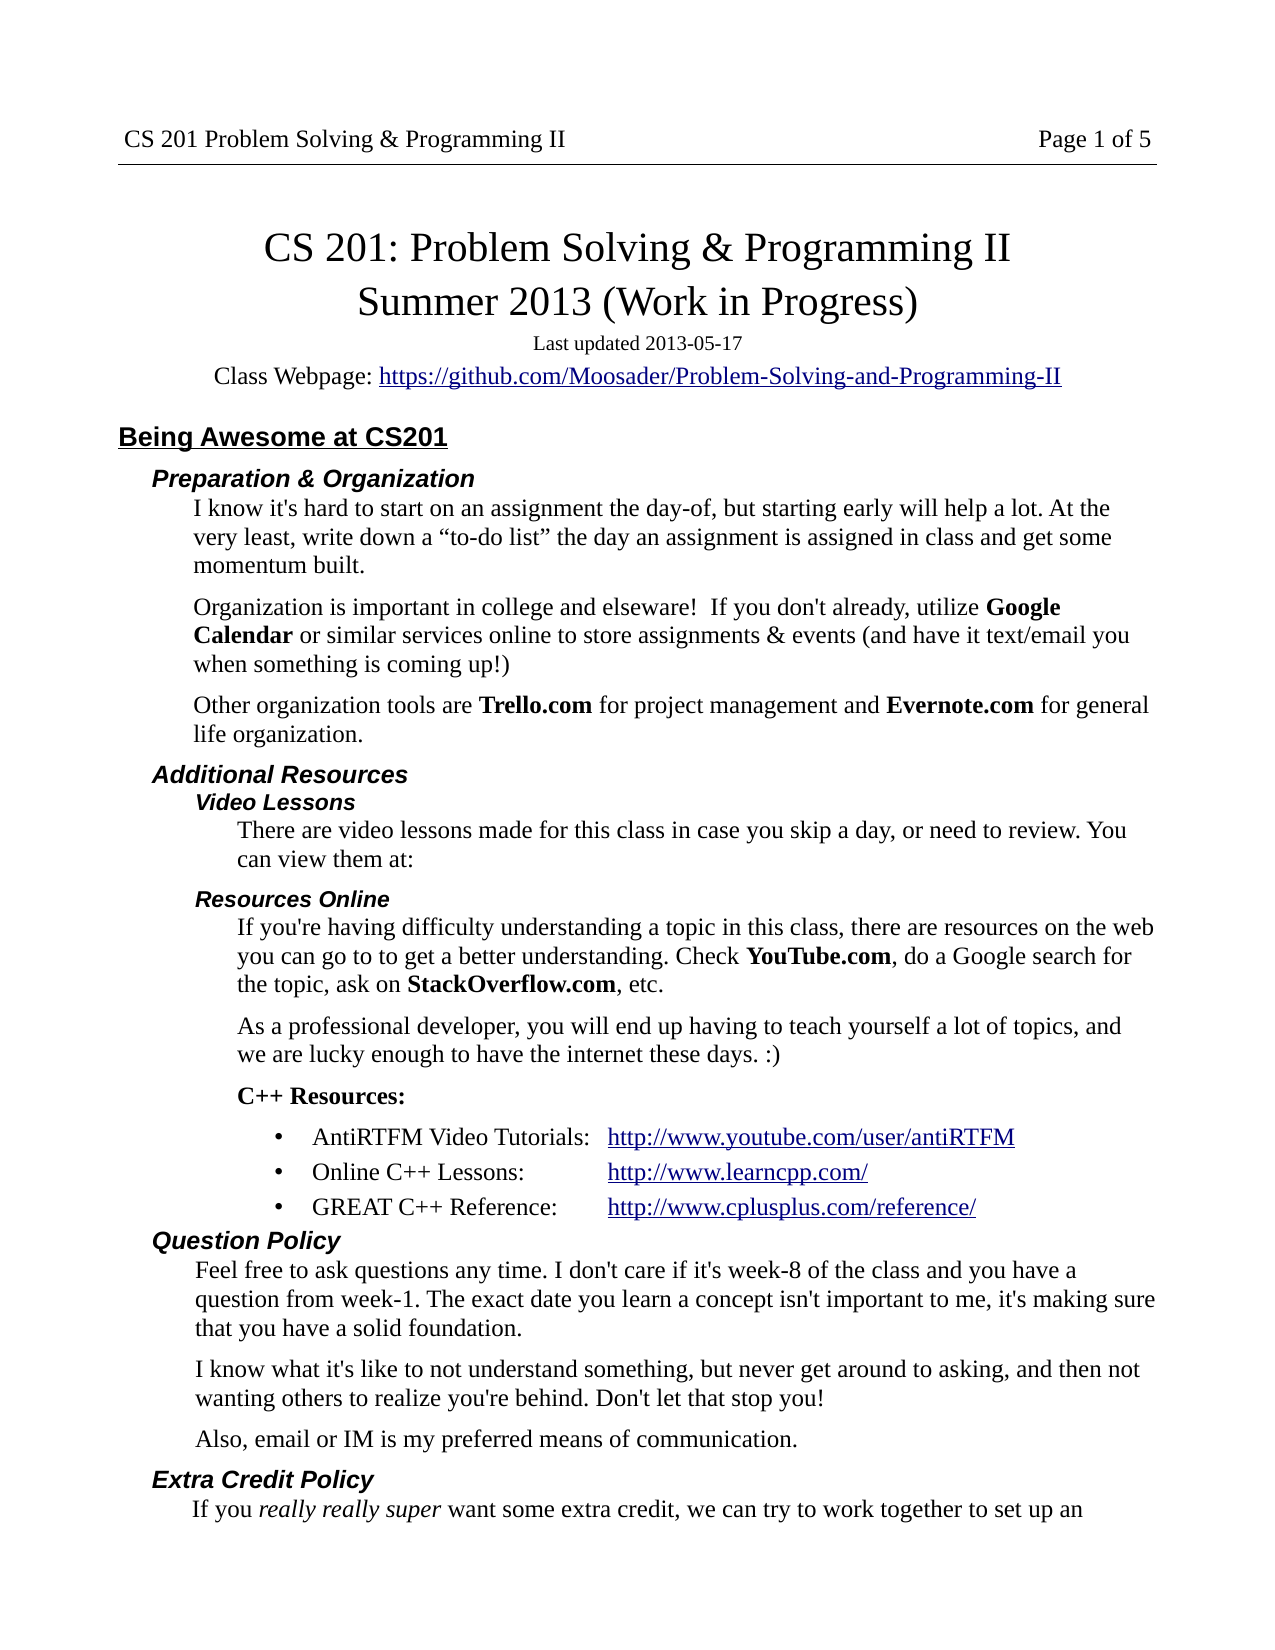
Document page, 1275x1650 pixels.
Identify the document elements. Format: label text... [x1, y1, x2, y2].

text C++ Resources: [237, 1081, 1157, 1109]
text I know it's hard to start on an assignment the day-of, but starting early will help a lot. At the very least, write down a “to-do list” the day an assignment is assigned in class and get some momentum built. [193, 493, 1157, 579]
list GREAT C++ Reference: http://www.cplusplus.com/reference/ [274, 1192, 1157, 1220]
subtitle Being Awesome at CS201 [118, 421, 1157, 452]
subtitle Resources Online [193, 886, 1157, 912]
subtitle Video Lessons [193, 789, 1157, 816]
list Online C++ Lessons: http://www.learncpp.com/ [274, 1157, 1157, 1186]
text Last updated 2013-05-17 [118, 331, 1157, 355]
subtitle Additional Resources [152, 761, 1157, 789]
text Organization is important in college and elseware! If you don't already, utilize Google Calendar or similar services online to store assignments & events (and have it text/email you when something is coming up!) [193, 592, 1157, 678]
text If you're having difficulty understanding a topic in this class, there are resources on the web you can go to to get a better understanding. Check YouTube.com, do a Google search for the topic, ask on StackOverflow.com, etc. [237, 912, 1157, 998]
text Class Webpage: https://github.com/Moosader/Problem-Solving-and-Programming-II [118, 361, 1157, 389]
text Other organization tools are Trello.com for project management and Evernote.com for general life organization. [193, 691, 1157, 748]
subtitle Extra Credit Policy [152, 1465, 1157, 1494]
text There are video lessons made for this class in case you skip a day, or need to review. You can view them at: [237, 816, 1157, 873]
subtitle Question Policy [152, 1226, 1157, 1255]
text As a professional developer, you will end up having to teach yourself a lot of topics, and we are lucky enough to have the internet these days. :) [237, 1011, 1157, 1068]
text Also, email or IM is my preferred means of communication. [195, 1424, 1157, 1453]
text CS 201: Problem Solving & Programming II [118, 223, 1157, 271]
text If you really really super want some extra credit, we can try to work together to set up an [192, 1494, 1157, 1523]
list AntiRTFM Video Tutorials: http://www.youtube.com/user/antiRTFM [274, 1122, 1157, 1151]
text I know what it's like to not understand something, but never get around to asking, and then not wanting others to realize you're behind. Don't let that stop you! [195, 1354, 1157, 1411]
subtitle Preparation & Organization [152, 464, 1157, 493]
text Feel free to ask questions any time. I don't care if it's week-8 of the class and you have a question from week-1. The exact date you learn a concept isn't important to me, it's making sure that you have a solid foundation. [195, 1255, 1157, 1341]
text Summer 2013 (Work in Progress) [118, 277, 1157, 324]
